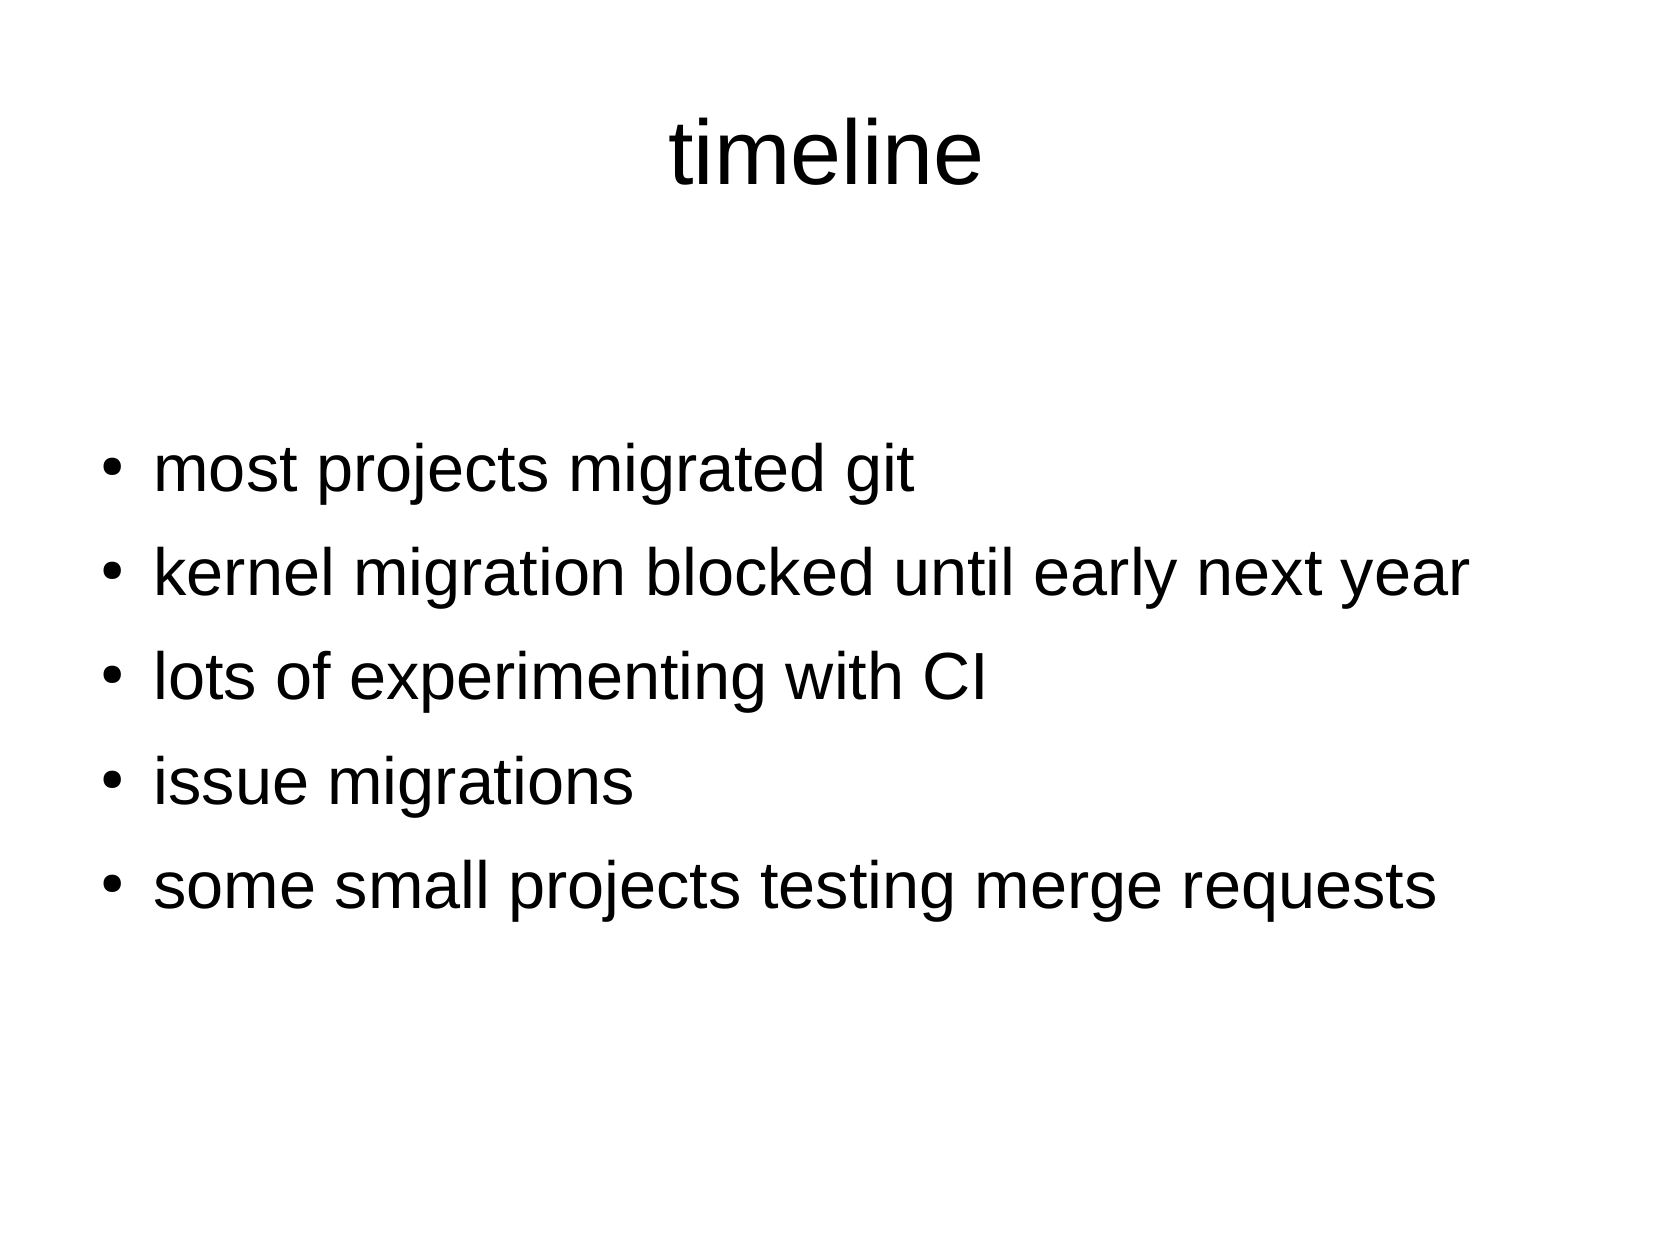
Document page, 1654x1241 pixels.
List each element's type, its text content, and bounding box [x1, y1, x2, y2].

list most projects migrated git kernel migration blocked until early next year lots of experimenting with CI issue migrations some small projects testing merge requests [82, 431, 1571, 1021]
title timeline [82, 49, 1571, 257]
